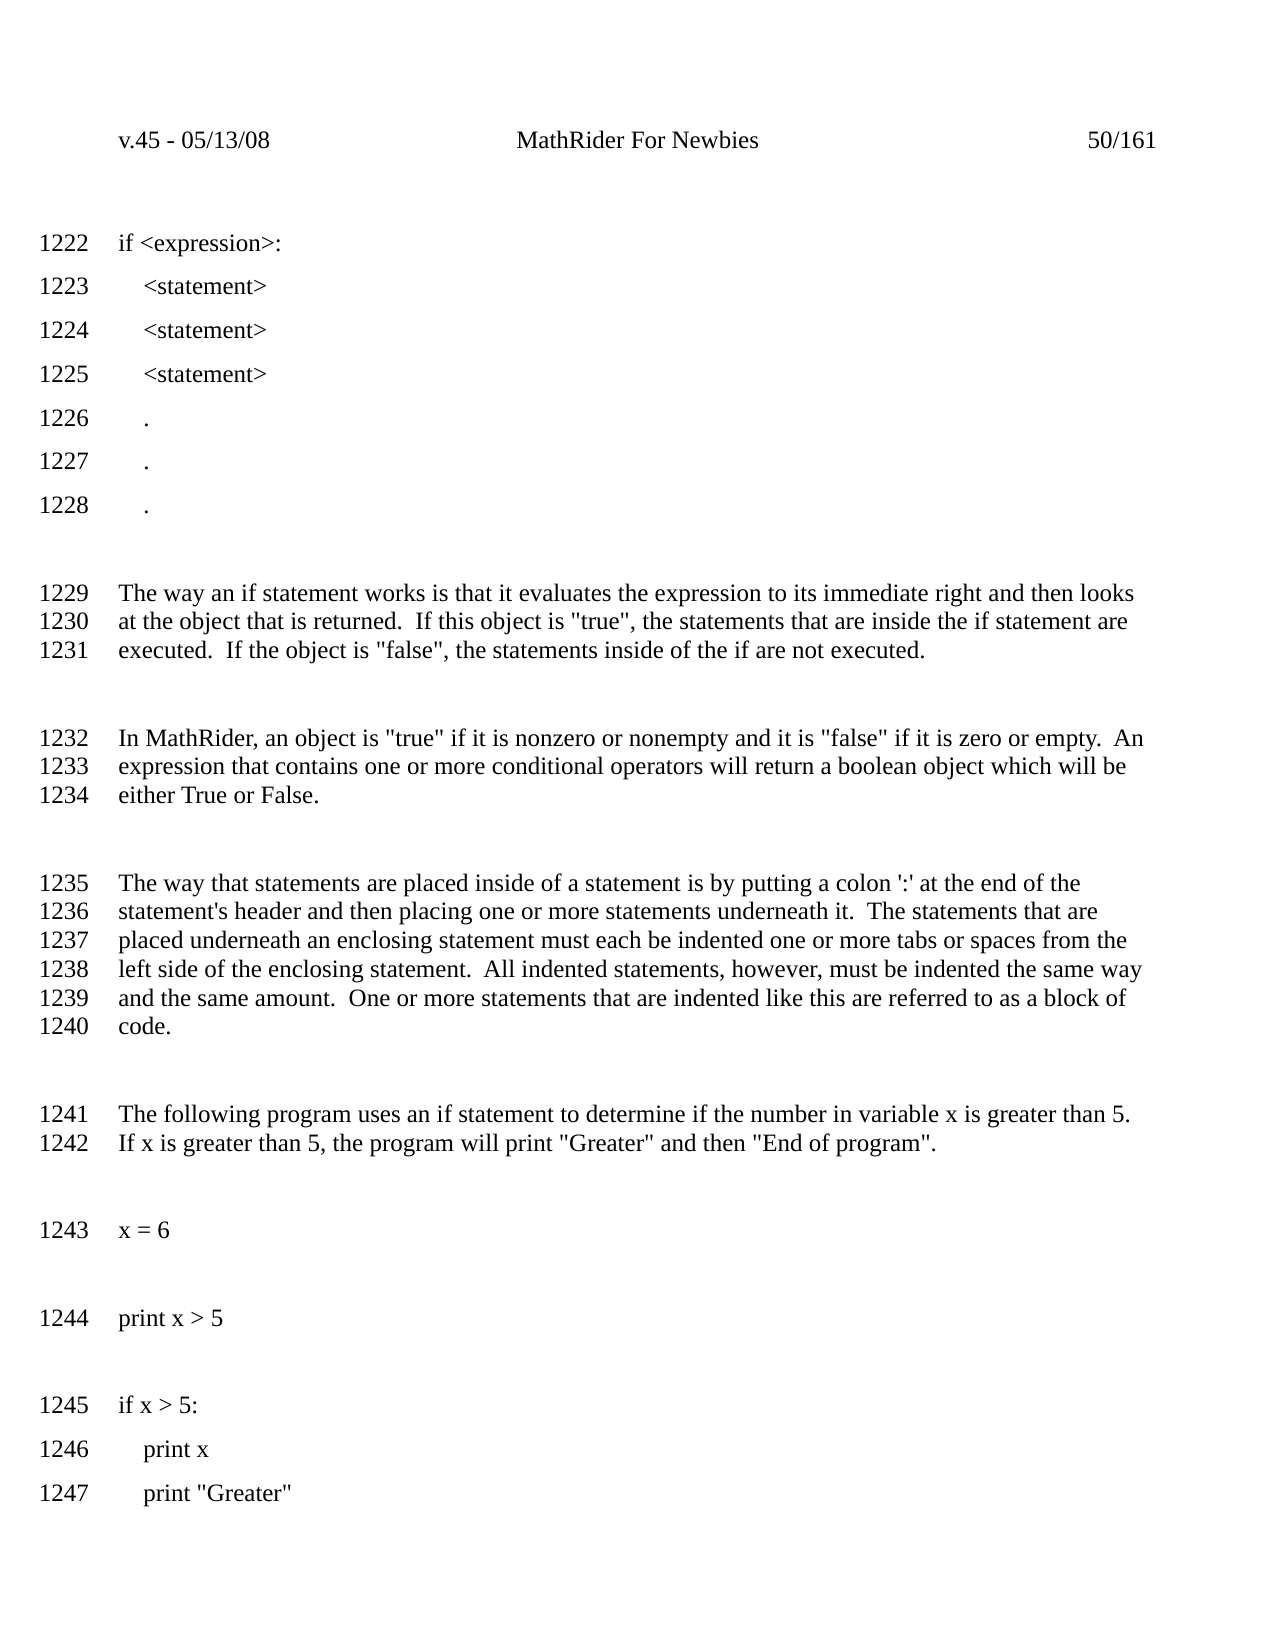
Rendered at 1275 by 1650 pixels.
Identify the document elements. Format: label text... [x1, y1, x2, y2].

text The following program uses an if statement to determine if the number in variable x is greater than 5. If x is greater than 5, the program will print "Greater" and then "End of program". [118, 1099, 1157, 1156]
text if <expression>: [118, 228, 1157, 256]
text . [118, 446, 1157, 475]
text print x [118, 1434, 1157, 1463]
text x = 6 [118, 1215, 1157, 1244]
text print x > 5 [118, 1303, 1157, 1331]
text The way that statements are placed inside of a statement is by putting a colon ':' at the end of the statement's header and then placing one or more statements underneath it. The statements that are placed underneath an enclosing statement must each be indented one or more tabs or spaces from the left side of the enclosing statement. All indented statements, however, must be indented the same way and the same amount. One or more statements that are indented like this are referred to as a block of code. [118, 868, 1157, 1040]
text . [118, 403, 1157, 431]
text <statement> [118, 315, 1157, 344]
text In MathRider, an object is "true" if it is nonzero or nonempty and it is "false" if it is zero or empty. An expression that contains one or more conditional operators will return a boolean object which will be either True or False. [118, 723, 1157, 809]
text <statement> [118, 359, 1157, 388]
text . [118, 490, 1157, 519]
text The way an if statement works is that it evaluates the expression to its immediate right and then looks at the object that is returned. If this object is "true", the statements that are inside the if statement are executed. If the object is "false", the statements inside of the if are not executed. [118, 578, 1157, 664]
text print "Greater" [118, 1478, 1157, 1506]
text if x > 5: [118, 1390, 1157, 1419]
text <statement> [118, 271, 1157, 300]
